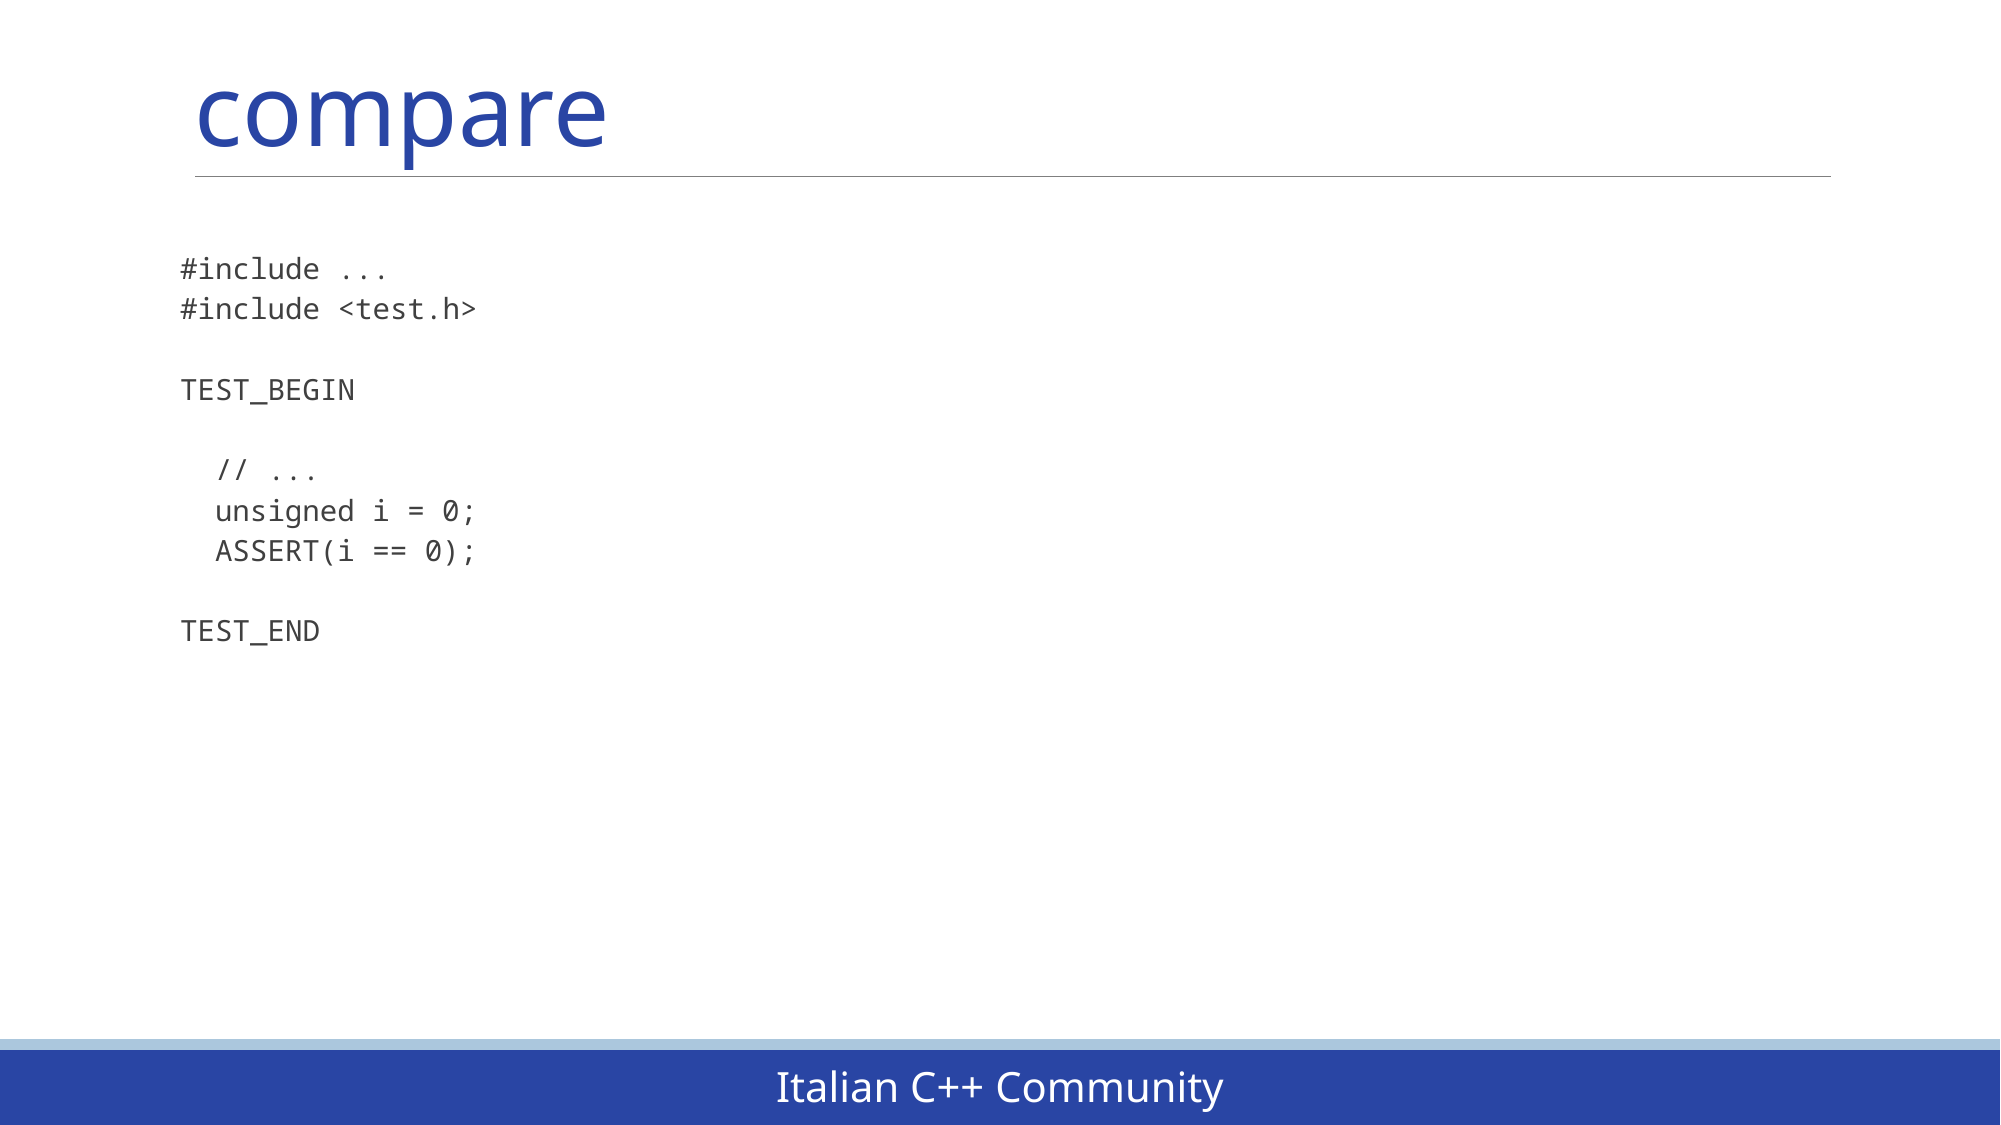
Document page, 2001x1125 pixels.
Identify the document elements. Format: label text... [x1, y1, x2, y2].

list #include ... #include <test.h> TEST_BEGIN // ... unsigned i = 0; ASSERT(i == 0); TEST_END [179, 202, 1830, 1011]
title compare [179, 2, 1830, 175]
